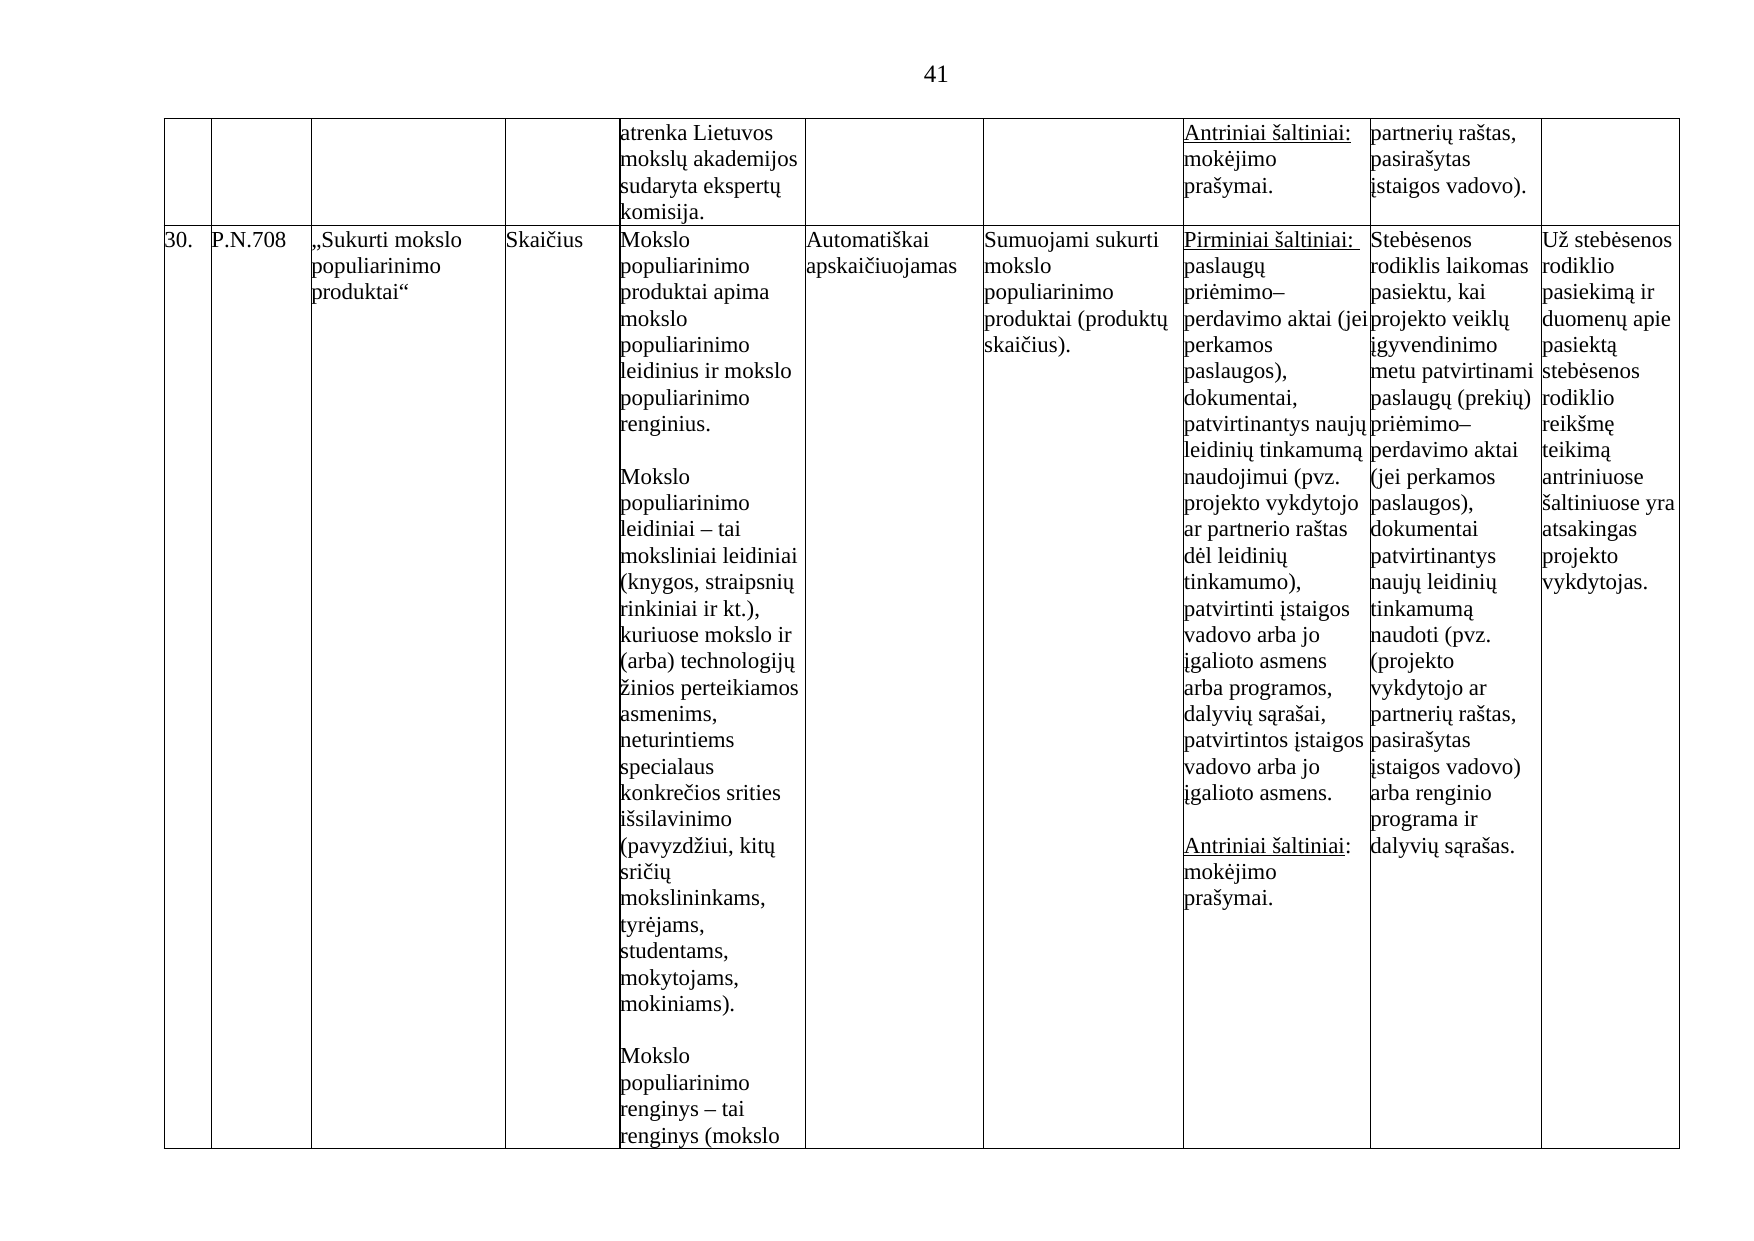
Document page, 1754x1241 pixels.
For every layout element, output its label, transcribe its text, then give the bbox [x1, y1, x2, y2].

table_cell Antriniai šaltiniai: mokėjimo prašymai. [1184, 119, 1370, 224]
table_cell [212, 119, 311, 224]
table_cell [1542, 119, 1679, 224]
table_cell Už stebėsenos rodiklio pasiekimą ir duomenų apie pasiektą stebėsenos rodiklio reikšmę teikimą antriniuose šaltiniuose yra atsakingas projekto vykdytojas. [1542, 226, 1679, 1148]
table_cell Automatiškai apskaičiuojamas [806, 226, 983, 1148]
table_cell [165, 119, 211, 224]
table_cell 30. [165, 226, 211, 1148]
table_cell [984, 119, 1183, 224]
table_cell Mokslo populiarinimo produktai apima mokslo populiarinimo leidinius ir mokslo populiarinimo renginius. Mokslo populiarinimo leidiniai – tai moksliniai leidiniai (knygos, straipsnių rinkiniai ir kt.), kuriuose mokslo ir (arba) technologijų žinios perteikiamos asmenims, neturintiems specialaus konkrečios srities išsilavinimo (pavyzdžiui, kitų sričių mokslininkams, tyrėjams, studentams, mokytojams, mokiniams). Mokslo populiarinimo renginys – tai renginys (mokslo [621, 226, 805, 1148]
table_cell „Sukurti mokslo populiarinimo produktai“ [312, 226, 505, 1148]
table_cell Stebėsenos rodiklis laikomas pasiektu, kai projekto veiklų įgyvendinimo metu patvirtinami paslaugų (prekių) priėmimo–perdavimo aktai (jei perkamos paslaugos), dokumentai patvirtinantys naujų leidinių tinkamumą naudoti (pvz. (projekto vykdytojo ar partnerių raštas, pasirašytas įstaigos vadovo) arba renginio programa ir dalyvių sąrašas. [1371, 226, 1541, 1148]
table_cell Pirminiai šaltiniai: paslaugų priėmimo–perdavimo aktai (jei perkamos paslaugos), dokumentai, patvirtinantys naujų leidinių tinkamumą naudojimui (pvz. projekto vykdytojo ar partnerio raštas dėl leidinių tinkamumo), patvirtinti įstaigos vadovo arba jo įgalioto asmens arba programos, dalyvių sąrašai, patvirtintos įstaigos vadovo arba jo įgalioto asmens. Antriniai šaltiniai: mokėjimo prašymai. [1184, 226, 1370, 1148]
table_cell Skaičius [506, 226, 619, 1148]
table_cell atrenka Lietuvos mokslų akademijos sudaryta ekspertų komisija. [621, 119, 805, 224]
table_cell partnerių raštas, pasirašytas įstaigos vadovo). [1371, 119, 1541, 224]
table_cell [312, 119, 505, 224]
table_cell [806, 119, 983, 224]
table_cell Sumuojami sukurti mokslo populiarinimo produktai (produktų skaičius). [984, 226, 1183, 1148]
table_cell P.N.708 [212, 226, 311, 1148]
table_cell [506, 119, 619, 224]
